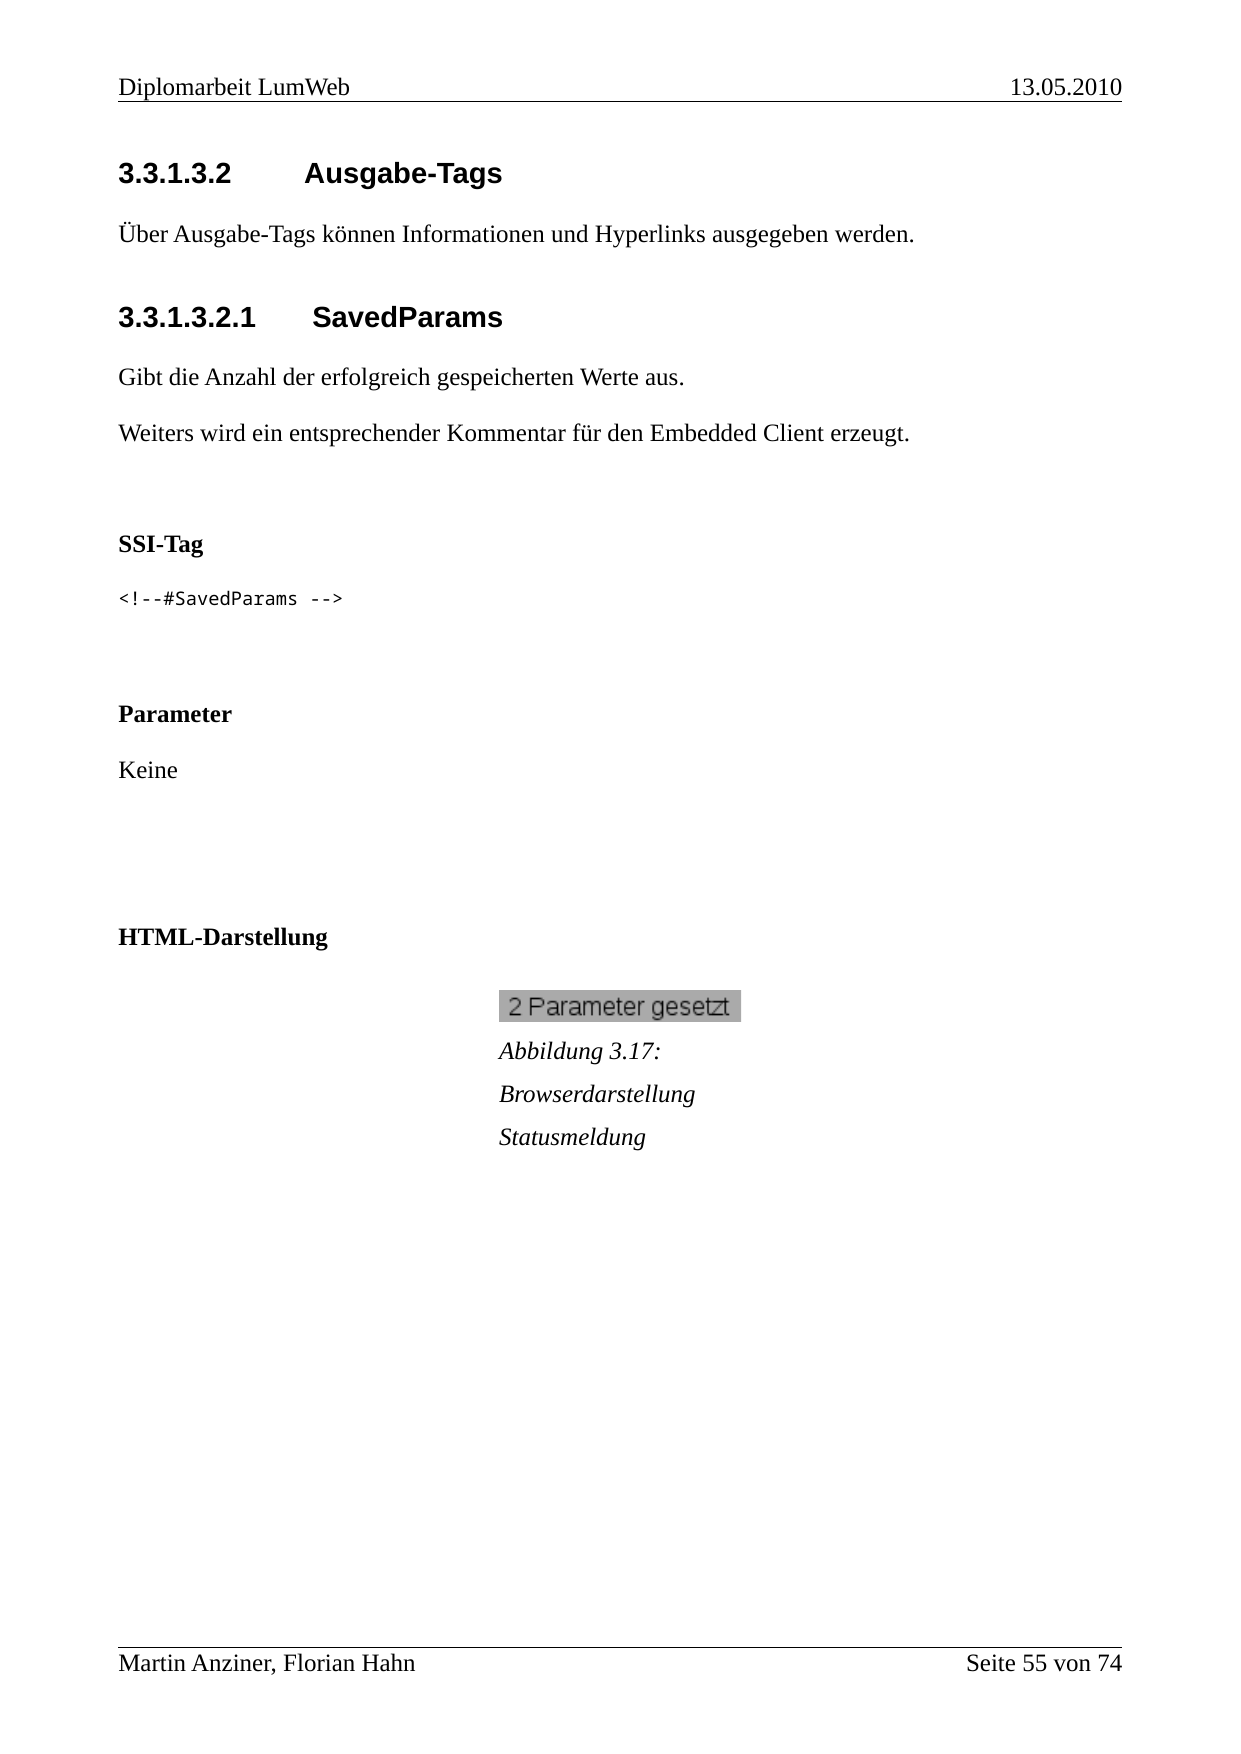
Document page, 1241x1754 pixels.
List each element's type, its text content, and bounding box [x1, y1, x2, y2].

text HTML-Darstellung [118, 922, 1122, 951]
text Weiters wird ein entsprechender Kommentar für den Embedded Client erzeugt. [118, 418, 1122, 447]
text Über Ausgabe-Tags können Informationen und Hyperlinks ausgegeben werden. [118, 219, 1122, 248]
picture [499, 990, 742, 1022]
text Abbildung 3.17: Browserdarstellung Statusmeldung [499, 1022, 741, 1151]
text Parameter [118, 699, 1122, 728]
subtitle Ausgabe-Tags [118, 156, 1122, 190]
text <!--#SavedParams --> [118, 585, 1122, 610]
text Keine [118, 755, 1122, 784]
subtitle SavedParams [118, 299, 1122, 333]
text SSI-Tag [118, 529, 1122, 558]
text Gibt die Anzahl der erfolgreich gespeicherten Werte aus. [118, 362, 1122, 391]
